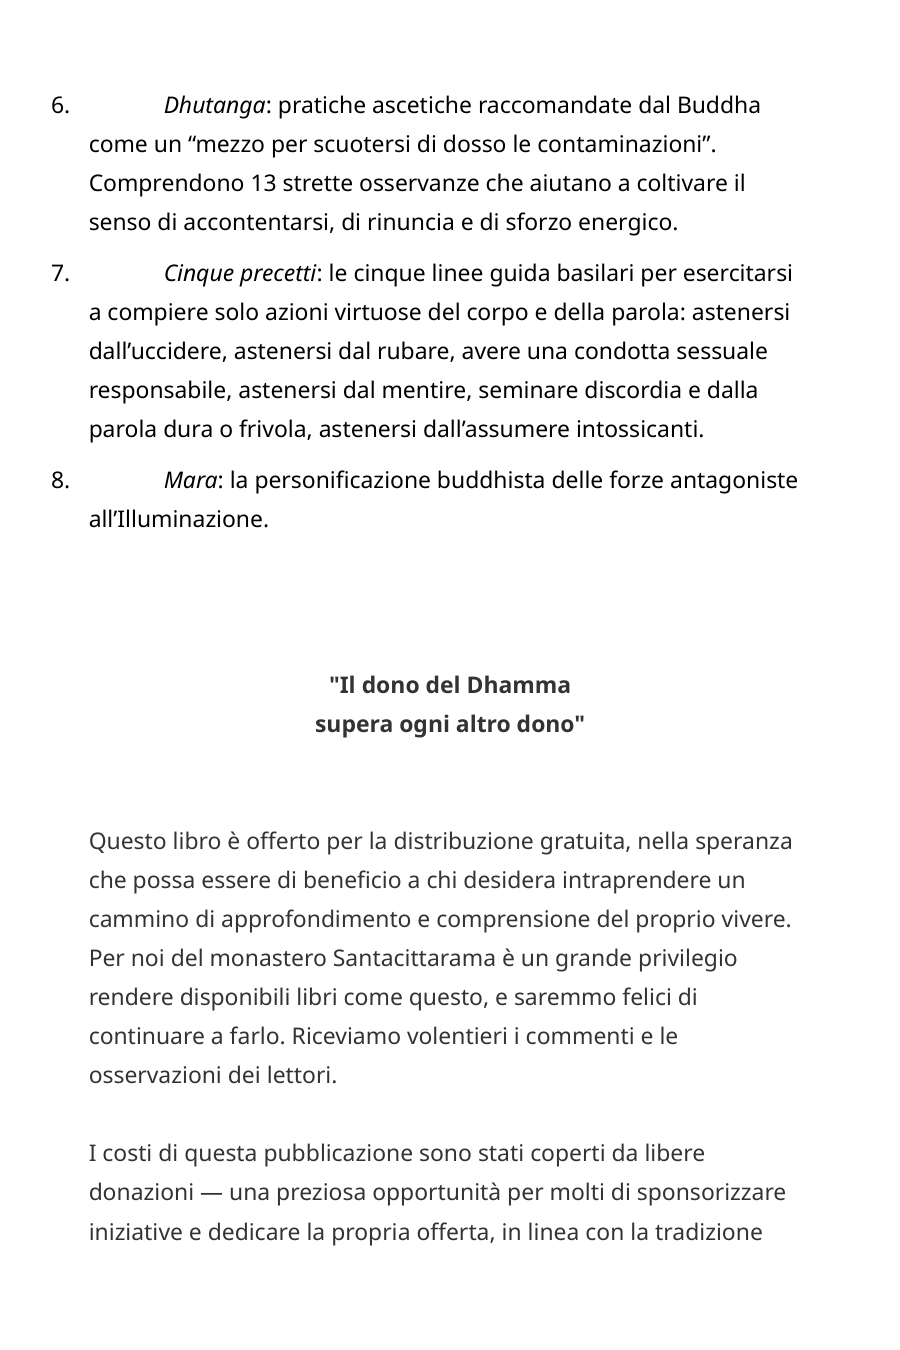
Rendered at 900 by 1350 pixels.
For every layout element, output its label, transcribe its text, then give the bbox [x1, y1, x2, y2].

text "Il dono del Dhamma [88, 668, 811, 700]
list Mara: la personificazione buddhista delle forze antagoniste all’Illuminazione. [51, 464, 811, 534]
text I costi di questa pubblicazione sono stati coperti da libere donazioni — una preziosa opportunità per molti di sponsorizzare iniziative e dedicare la propria offerta, in linea con la tradizione [88, 1137, 811, 1247]
list Cinque precetti: le cinque linee guida basilari per esercitarsi a compiere solo azioni virtuose del corpo e della parola: astenersi dall’uccidere, astenersi dal rubare, avere una condotta sessuale responsabile, astenersi dal mentire, seminare discordia e dalla parola dura o frivola, astenersi dall’assumere intossicanti. [51, 257, 811, 444]
text Questo libro è offerto per la distribuzione gratuita, nella speranza che possa essere di beneficio a chi desidera intraprendere un cammino di approfondimento e comprensione del proprio vivere. Per noi del monastero Santacittarama è un grande privilegio rendere disponibili libri come questo, e saremmo felici di continuare a farlo. Riceviamo volentieri i commenti e le osservazioni dei lettori. [88, 825, 811, 1090]
text supera ogni altro dono" [88, 708, 811, 739]
list Dhutanga: pratiche ascetiche raccomandate dal Buddha come un “mezzo per scuotersi di dosso le contaminazioni”. Comprendono 13 strette osservanze che aiutano a coltivare il senso di accontentarsi, di rinuncia e di sforzo energico. [51, 88, 811, 237]
